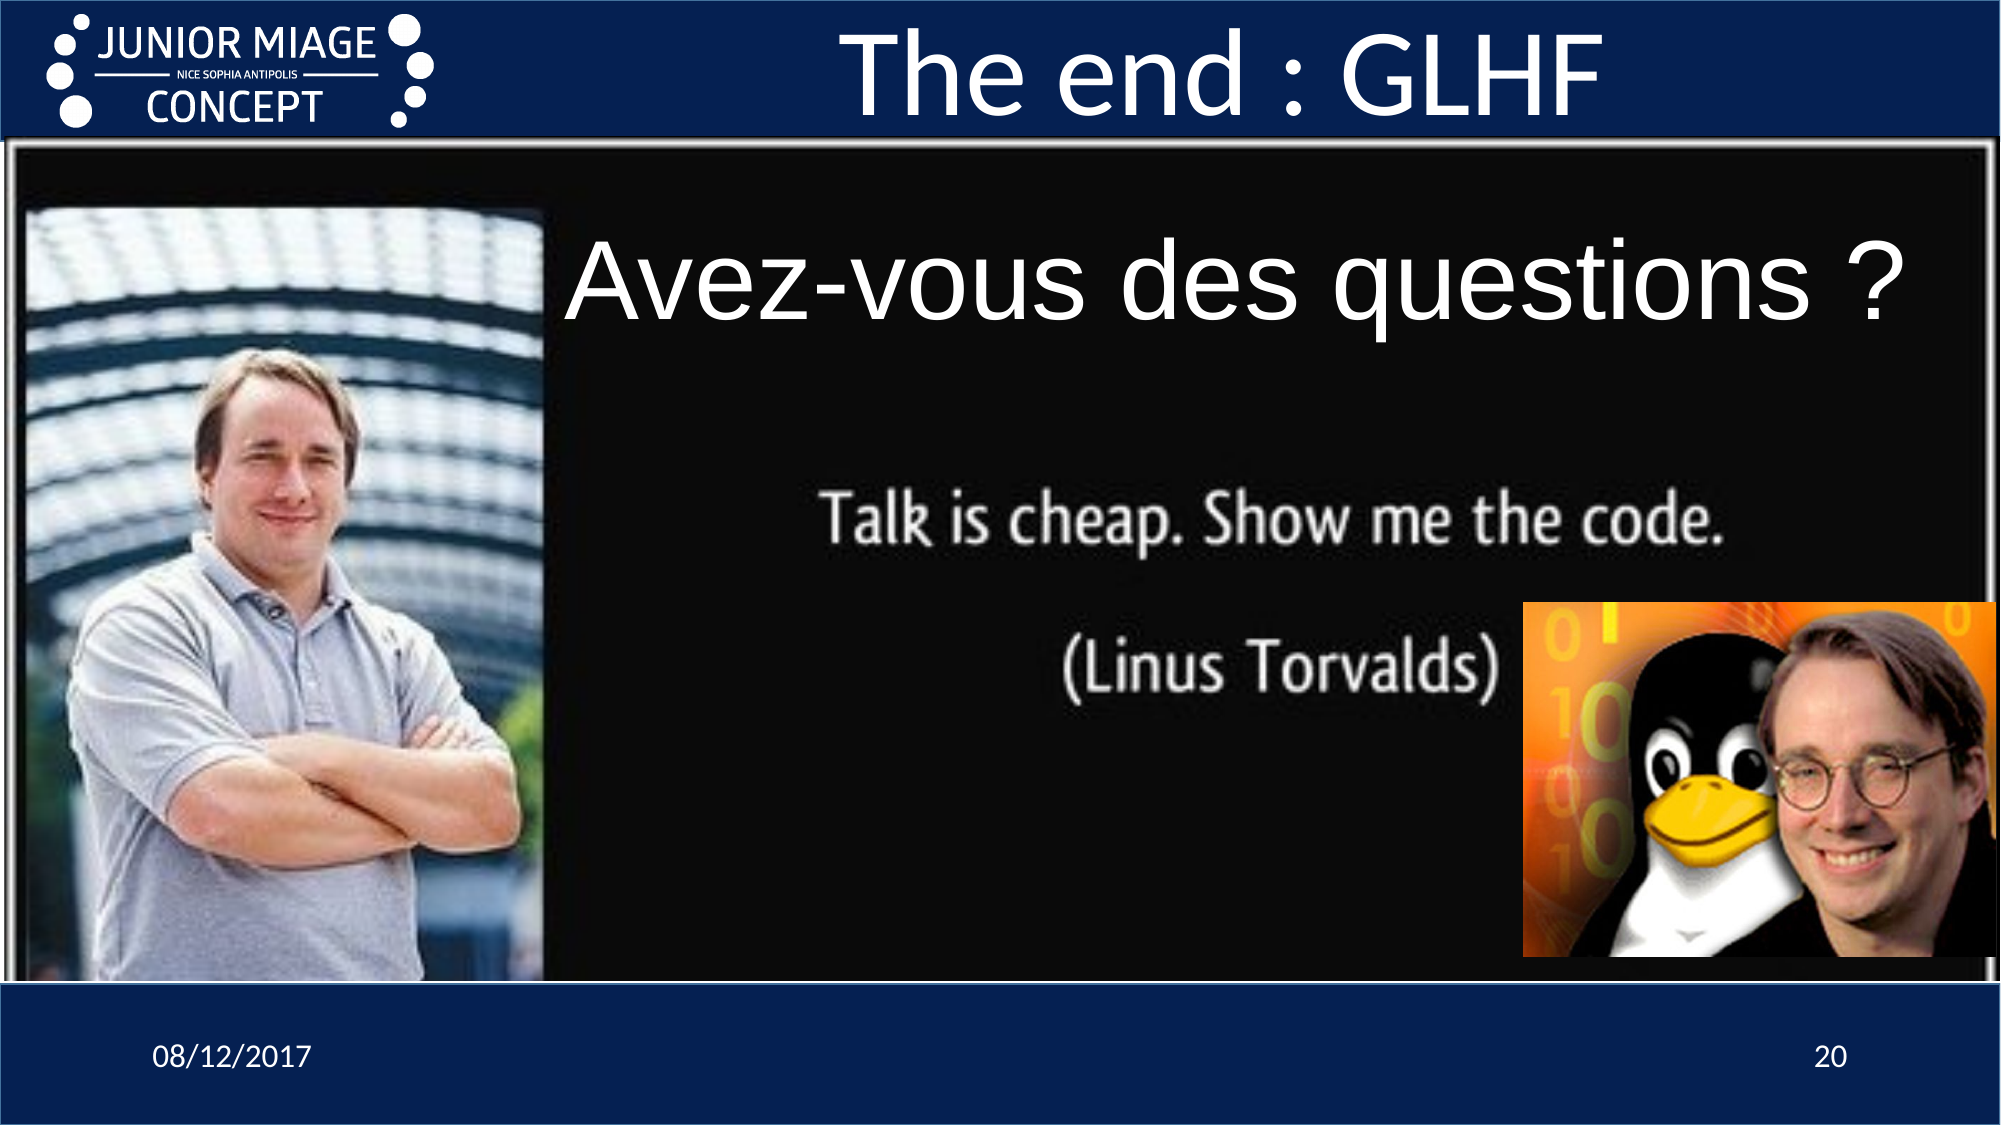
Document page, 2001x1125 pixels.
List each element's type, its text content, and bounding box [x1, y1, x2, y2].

picture [4, 136, 2000, 981]
slide_number [1412, 1024, 1863, 1085]
text_box The end : GLHF [389, 0, 2000, 272]
slide_number 08/12/2017 [137, 1024, 588, 1085]
picture [18, 10, 389, 131]
text_box Avez-vous des questions ? [503, 272, 1969, 431]
